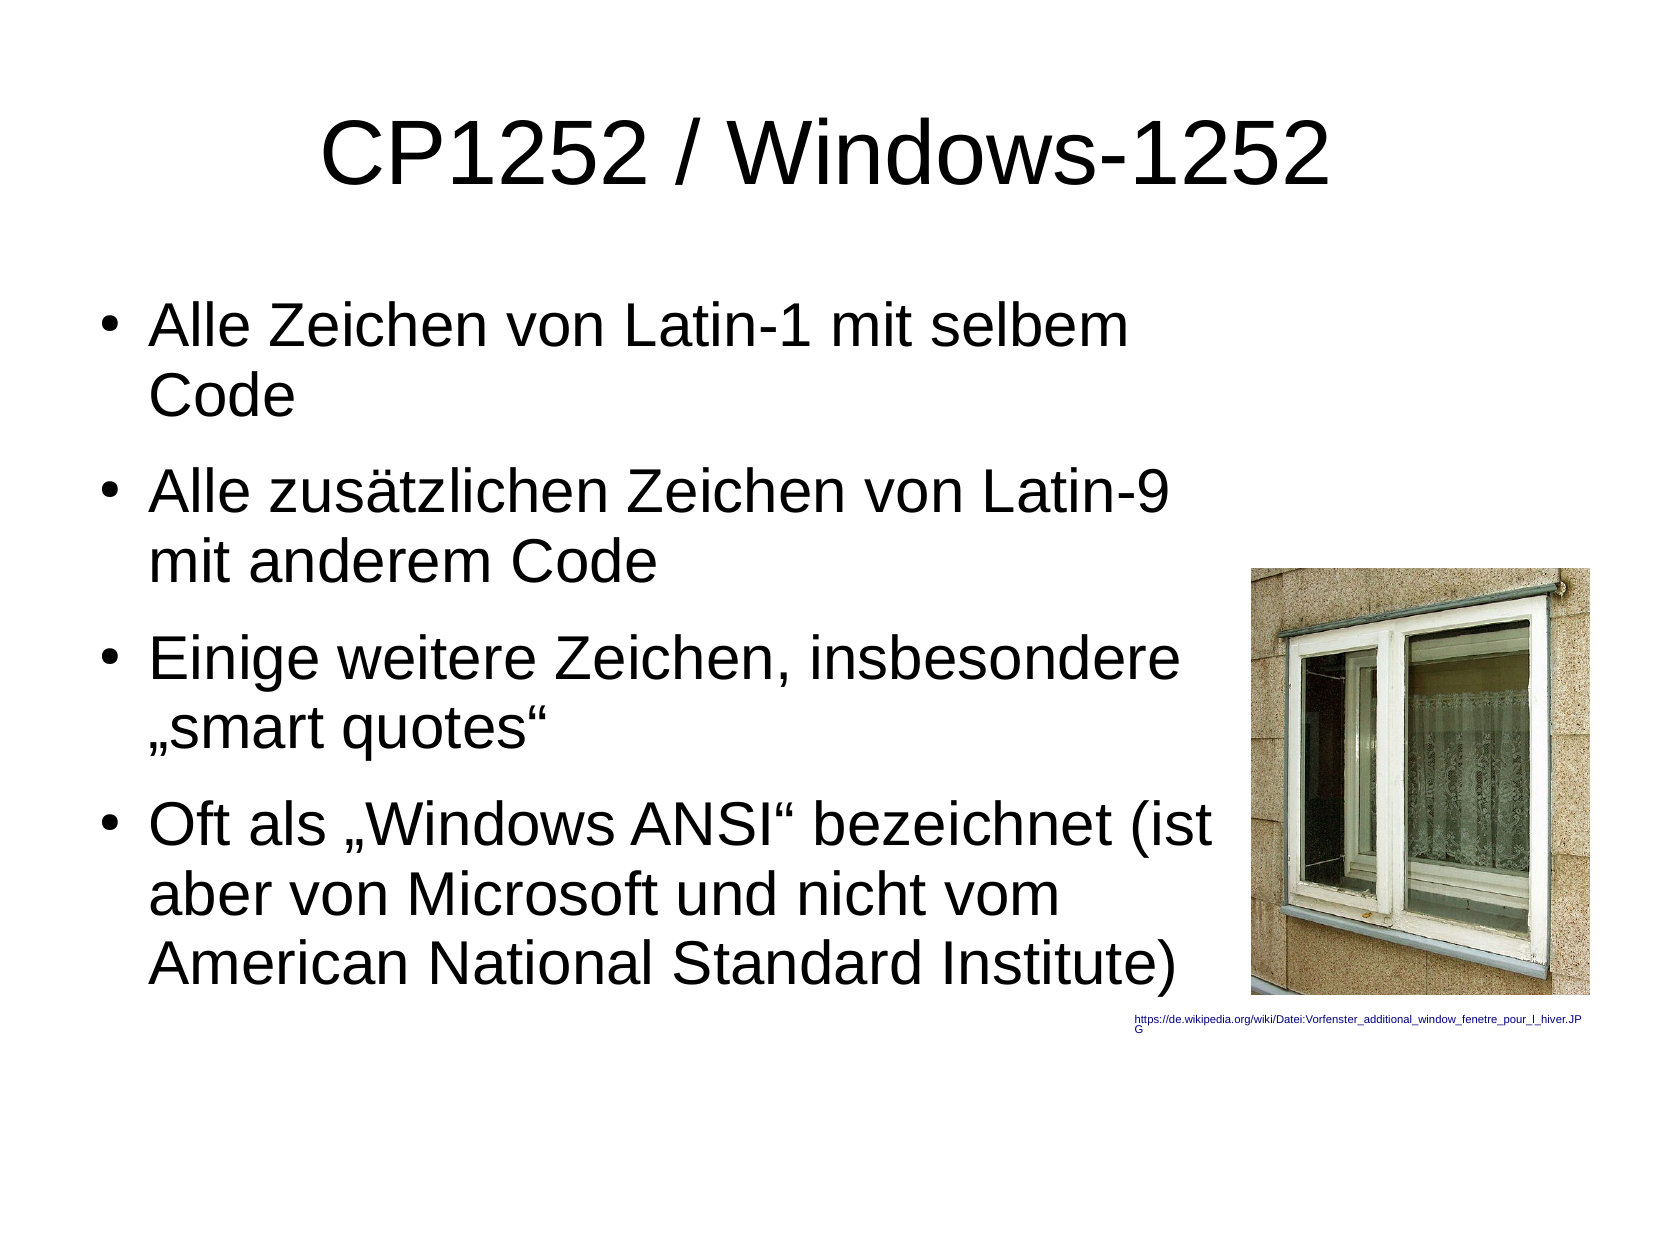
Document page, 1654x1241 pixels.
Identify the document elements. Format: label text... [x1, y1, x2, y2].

picture [1251, 568, 1590, 995]
text_box https://de.wikipedia.org/wiki/Datei:Vorfenster_additional_window_fenetre_pour_l_hiver.JPG [1119, 1005, 1600, 1051]
title CP1252 / Windows-1252 [82, 49, 1571, 257]
list Alle Zeichen von Latin-1 mit selbem Code Alle zusätzlichen Zeichen von Latin-9 mit anderem Code Einige weitere Zeichen, insbesondere „smart quotes“ Oft als „Windows ANSI“ bezeichnet (ist aber von Microsoft und nicht vom American National Standard Institute) [82, 290, 1261, 1010]
